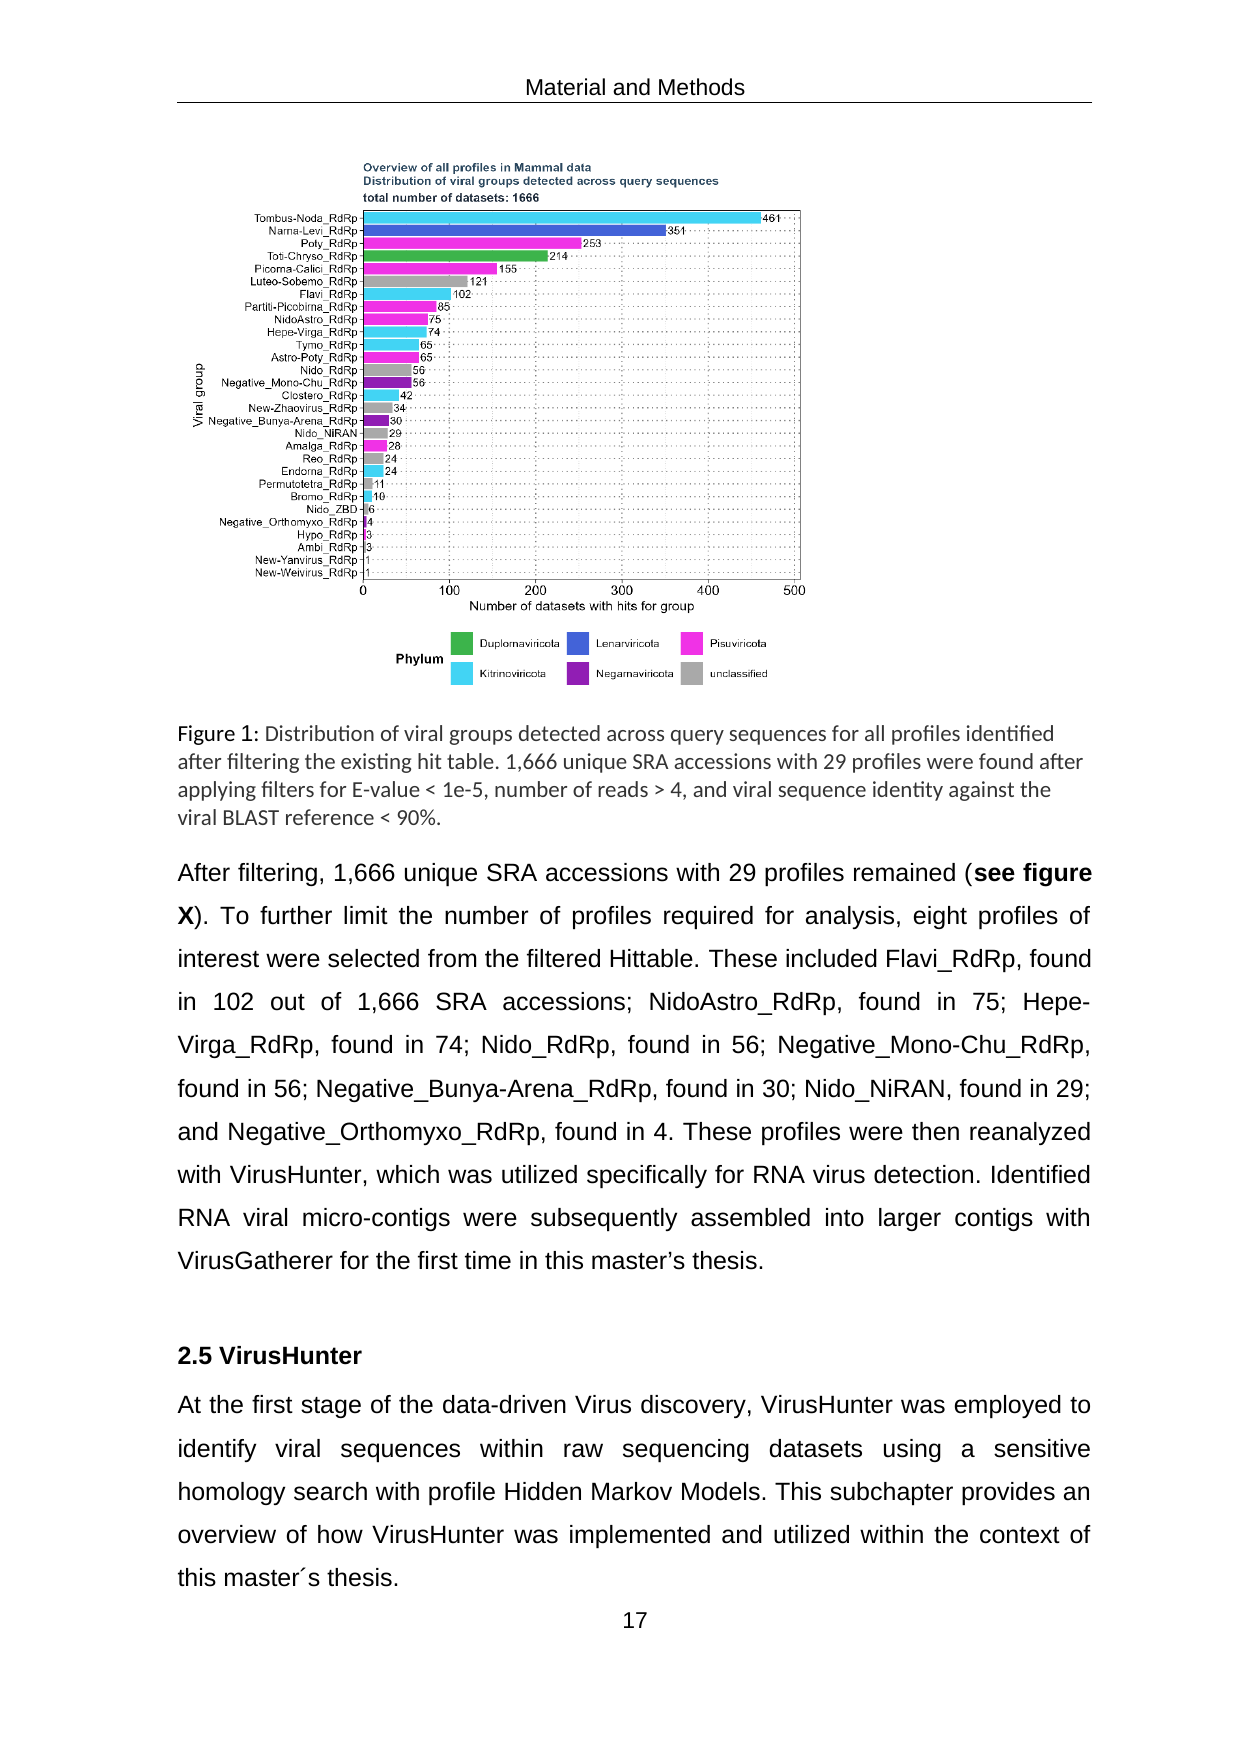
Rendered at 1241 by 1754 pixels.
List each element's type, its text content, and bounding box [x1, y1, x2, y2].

text Figure 1: Distribution of viral groups detected across query sequences for all profiles identified after filtering the existing hit table. 1,666 unique SRA accessions with 29 profiles were found after applying filters for E-value < 1e-5, number of reads > 4, and viral sequence identity against the viral BLAST reference < 90%. [177, 719, 1092, 832]
subtitle 2.5 VirusHunter [177, 1341, 1092, 1370]
text After filtering, 1,666 unique SRA accessions with 29 profiles remained (see figure X). To further limit the number of profiles required for analysis, eight profiles of interest were selected from the filtered Hittable. These included Flavi_RdRp, found in 102 out of 1,666 SRA accessions; NidoAstro_RdRp, found in 75; Hepe-Virga_RdRp, found in 74; Nido_RdRp, found in 56; Negative_Mono-Chu_RdRp, found in 56; Negative_Bunya-Arena_RdRp, found in 30; Nido_NiRAN, found in 29; and Negative_Orthomyxo_RdRp, found in 4. These profiles were then reanalyzed with VirusHunter, which was utilized specifically for RNA virus detection. Identified RNA viral micro-contigs were subsequently assembled into larger contigs with VirusGatherer for the first time in this master’s thesis. [177, 858, 1092, 1275]
text At the first stage of the data-driven Virus discovery, VirusHunter was employed to identify viral sequences within raw sequencing datasets using a sensitive homology search with profile Hidden Markov Models. This subchapter provides an overview of how VirusHunter was implemented and utilized within the context of this master´s thesis. [177, 1391, 1092, 1592]
